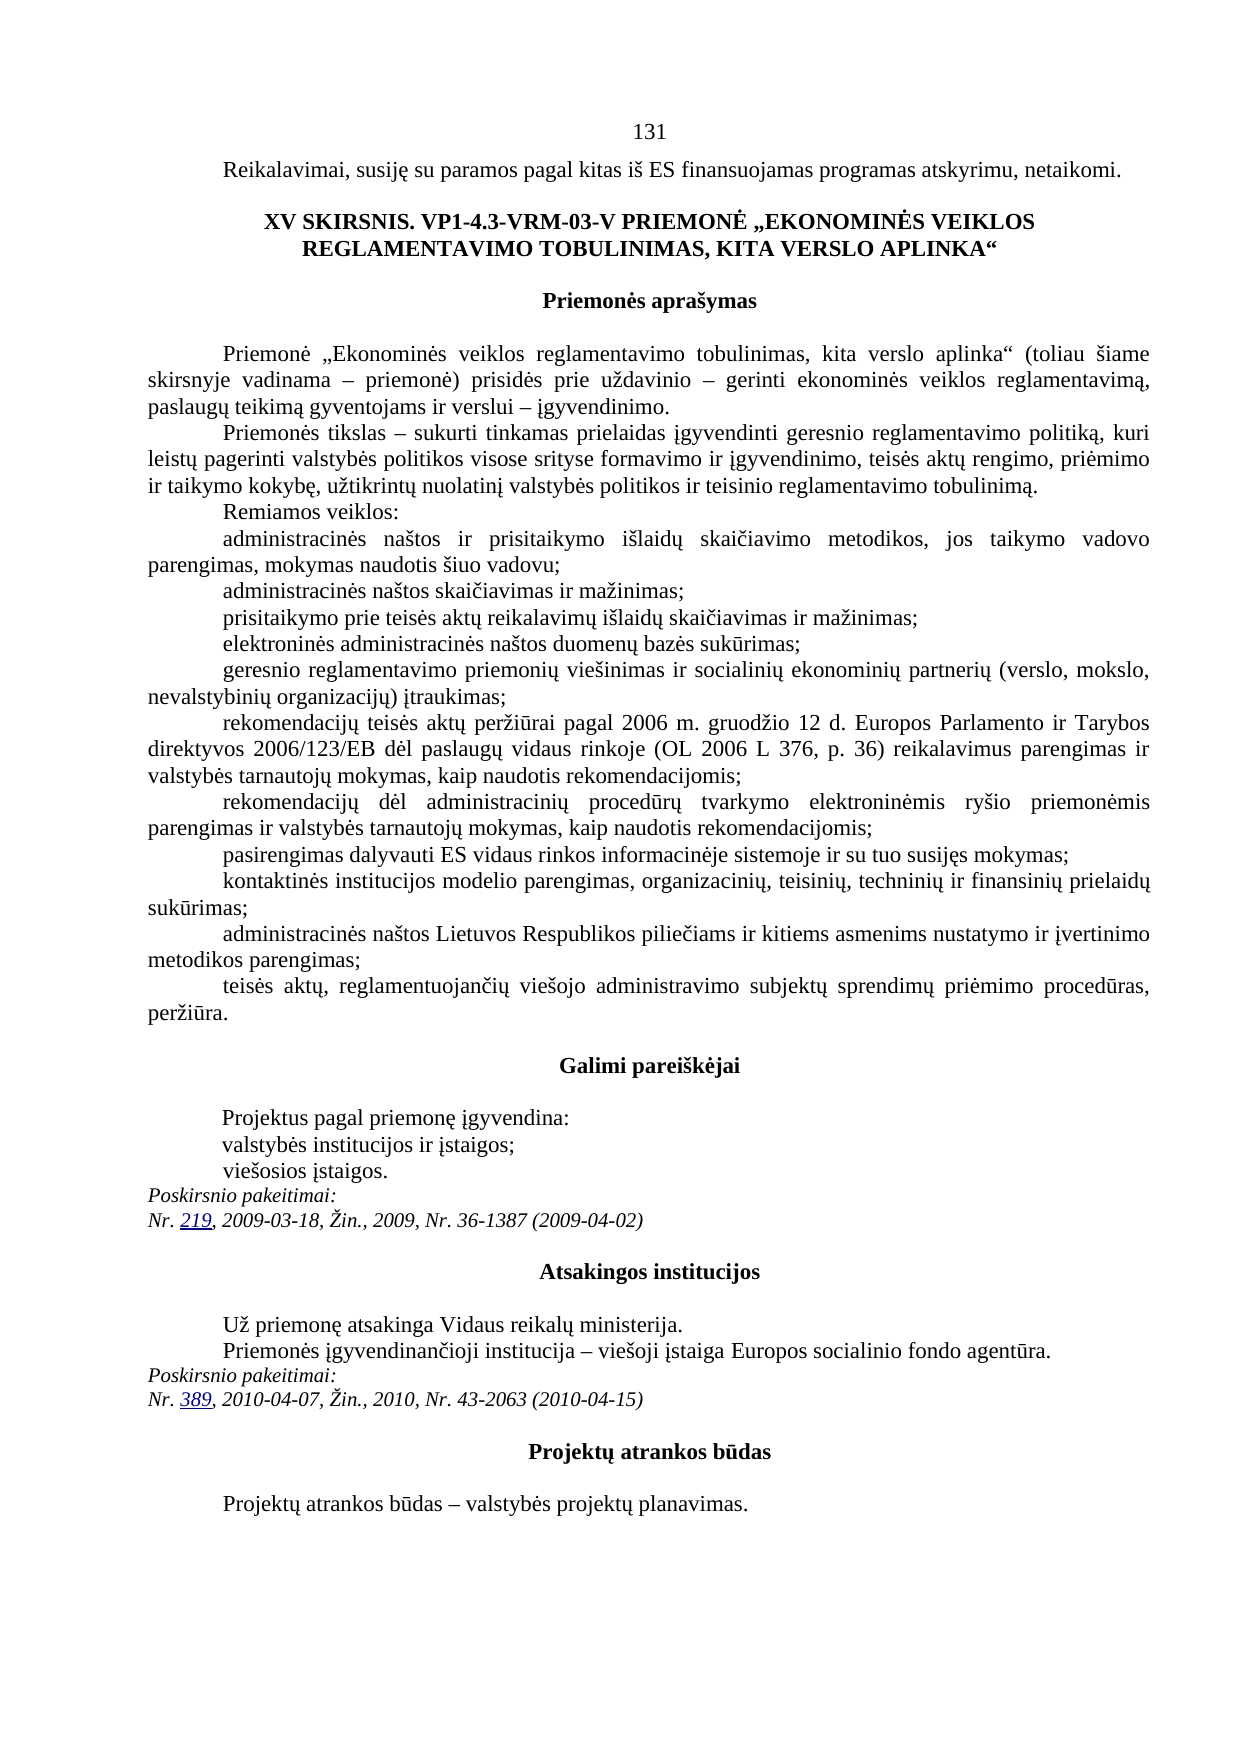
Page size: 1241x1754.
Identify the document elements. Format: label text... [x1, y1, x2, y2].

text Priemonės tikslas – sukurti tinkamas prielaidas įgyvendinti geresnio reglamentavimo politiką, kuri leistų pagerinti valstybės politikos visose srityse formavimo ir įgyvendinimo, teisės aktų rengimo, priėmimo ir taikymo kokybę, užtikrintų nuolatinį valstybės politikos ir teisinio reglamentavimo tobulinimą. [148, 419, 1152, 498]
text Nr. 389, 2010-04-07, Žin., 2010, Nr. 43-2063 (2010-04-15) [148, 1387, 1152, 1411]
text teisės aktų, reglamentuojančių viešojo administravimo subjektų sprendimų priėmimo procedūras, peržiūra. [148, 973, 1152, 1025]
text Priemonė „Ekonominės veiklos reglamentavimo tobulinimas, kita verslo aplinka“ (toliau šiame skirsnyje vadinama – priemonė) prisidės prie uždavinio – gerinti ekonominės veiklos reglamentavimą, paslaugų teikimą gyventojams ir verslui – įgyvendinimo. [148, 340, 1152, 419]
text administracinės naštos skaičiavimas ir mažinimas; [148, 577, 1152, 604]
text Reikalavimai, susiję su paramos pagal kitas iš ES finansuojamas programas atskyrimu, netaikomi. [148, 156, 1152, 182]
text Priemonės aprašymas [148, 287, 1152, 314]
text administracinės naštos Lietuvos Respublikos piliečiams ir kitiems asmenims nustatymo ir įvertinimo metodikos parengimas; [148, 920, 1152, 973]
text Projektų atrankos būdas [148, 1438, 1152, 1464]
text administracinės naštos ir prisitaikymo išlaidų skaičiavimo metodikos, jos taikymo vadovo parengimas, mokymas naudotis šiuo vadovu; [148, 524, 1152, 577]
text Projektus pagal priemonę įgyvendina: [148, 1104, 1152, 1131]
text pasirengimas dalyvauti ES vidaus rinkos informacinėje sistemoje ir su tuo susijęs mokymas; [148, 841, 1152, 867]
text Poskirsnio pakeitimai: [148, 1183, 1152, 1207]
text Už priemonę atsakinga Vidaus reikalų ministerija. [148, 1311, 1152, 1337]
text geresnio reglamentavimo priemonių viešinimas ir socialinių ekonominių partnerių (verslo, mokslo, nevalstybinių organizacijų) įtraukimas; [148, 656, 1152, 709]
text Poskirsnio pakeitimai: [148, 1363, 1152, 1387]
text Priemonės įgyvendinančioji institucija – viešoji įstaiga Europos socialinio fondo agentūra. [148, 1337, 1152, 1363]
text valstybės institucijos ir įstaigos; [148, 1131, 1152, 1157]
text Nr. 219, 2009-03-18, Žin., 2009, Nr. 36-1387 (2009-04-02) [148, 1207, 1152, 1232]
text elektroninės administracinės naštos duomenų bazės sukūrimas; [148, 630, 1152, 656]
text Remiamos veiklos: [148, 498, 1152, 524]
text viešosios įstaigos. [148, 1157, 1152, 1183]
text prisitaikymo prie teisės aktų reikalavimų išlaidų skaičiavimas ir mažinimas; [148, 604, 1152, 630]
text Atsakingos institucijos [148, 1258, 1152, 1284]
text kontaktinės institucijos modelio parengimas, organizacinių, teisinių, techninių ir finansinių prielaidų sukūrimas; [148, 867, 1152, 920]
text Galimi pareiškėjai [148, 1052, 1152, 1078]
subtitle XV SKIRSNIS. VP1-4.3-VRM-03-V PRIEMONĖ „EKONOMINĖS VEIKLOS REGLAMENTAVIMO TOBULINIMAS, KITA VERSLO APLINKA“ [148, 208, 1152, 261]
text rekomendacijų dėl administracinių procedūrų tvarkymo elektroninėmis ryšio priemonėmis parengimas ir valstybės tarnautojų mokymas, kaip naudotis rekomendacijomis; [148, 788, 1152, 841]
text Projektų atrankos būdas – valstybės projektų planavimas. [148, 1491, 1152, 1517]
text rekomendacijų teisės aktų peržiūrai pagal 2006 m. gruodžio 12 d. Europos Parlamento ir Tarybos direktyvos 2006/123/EB dėl paslaugų vidaus rinkoje (OL 2006 L 376, p. 36) reikalavimus parengimas ir valstybės tarnautojų mokymas, kaip naudotis rekomendacijomis; [148, 709, 1152, 788]
